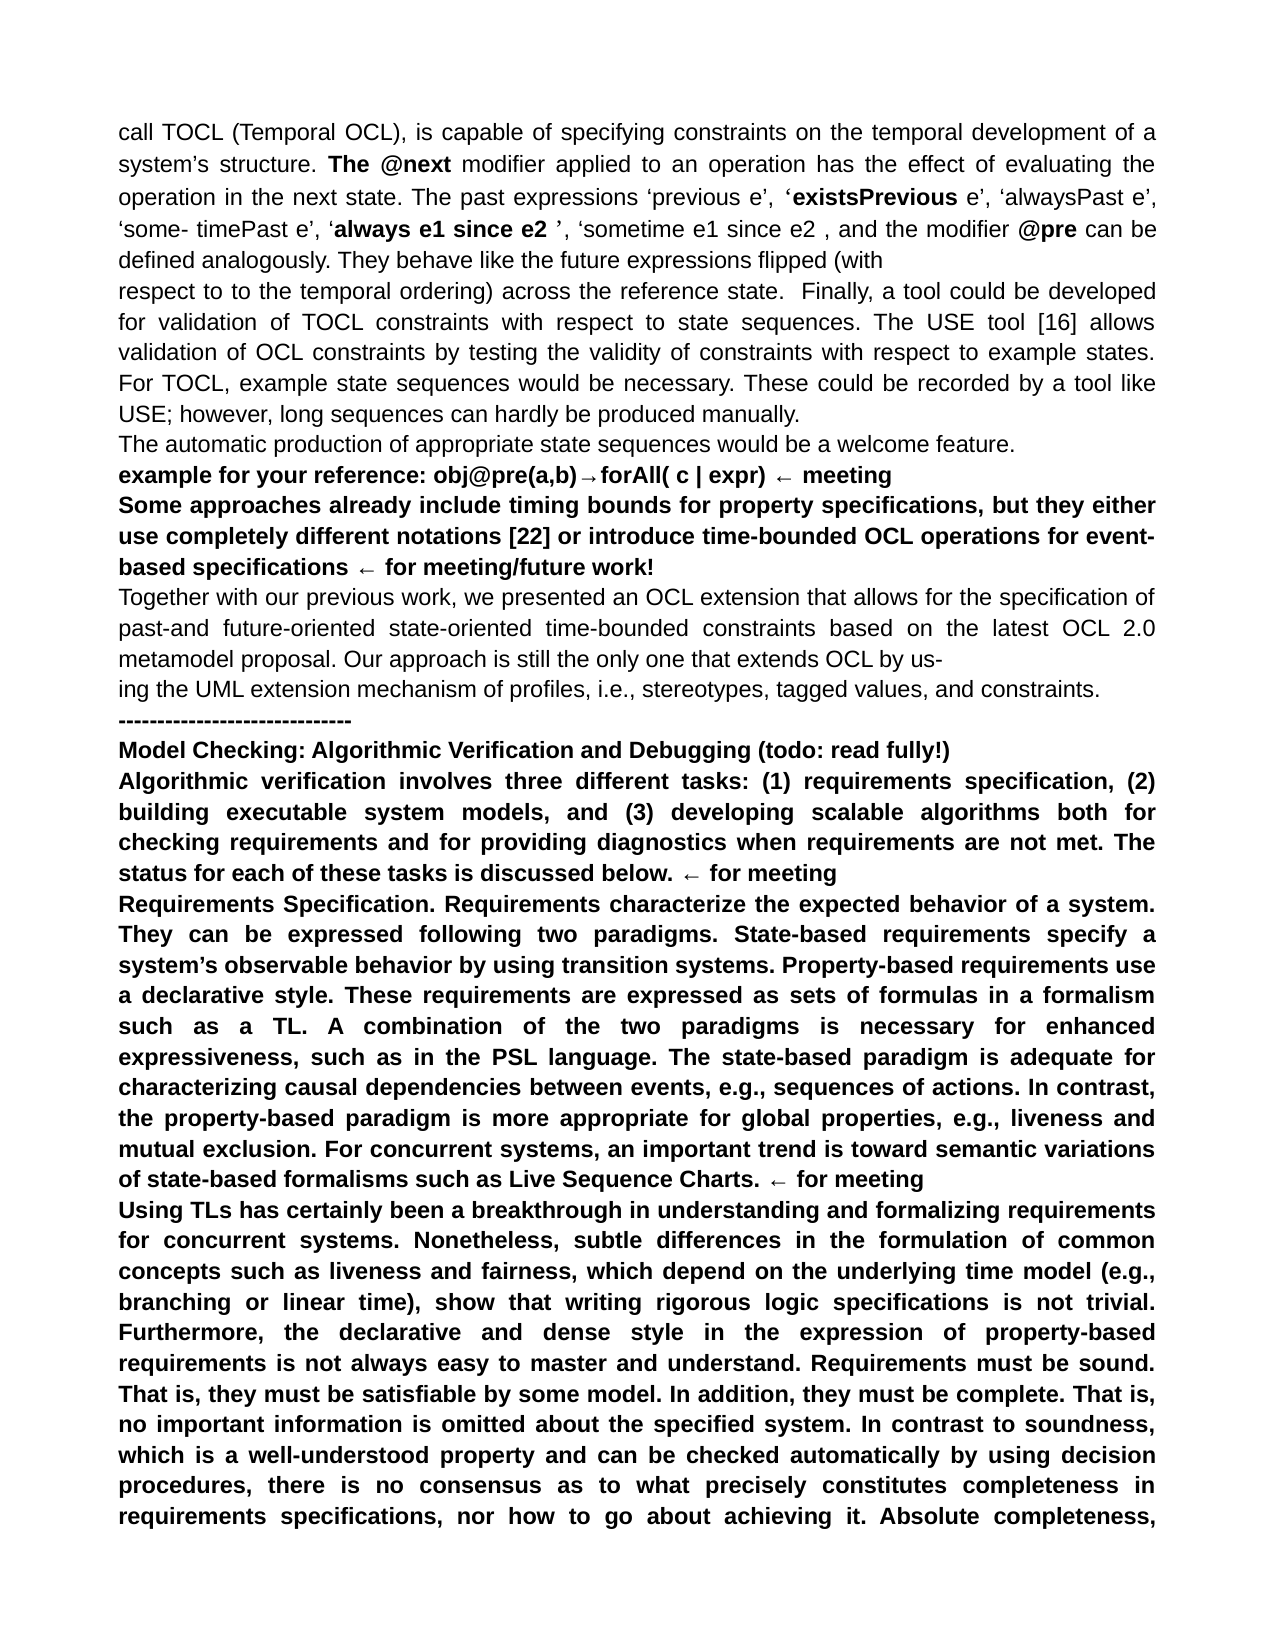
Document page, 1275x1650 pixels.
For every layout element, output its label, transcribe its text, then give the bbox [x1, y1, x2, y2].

text Requirements Specification. Requirements characterize the expected behavior of a system. They can be expressed following two paradigms. State-based requirements specify a system’s observable behavior by using transition systems. Property-based requirements use a declarative style. These requirements are expressed as sets of formulas in a formalism such as a TL. A combination of the two paradigms is necessary for enhanced expressiveness, such as in the PSL language. The state-based paradigm is adequate for characterizing causal dependencies between events, e.g., sequences of actions. In contrast, the property-based paradigm is more appropriate for global properties, e.g., liveness and mutual exclusion. For concurrent systems, an important trend is toward semantic variations of state-based formalisms such as Live Sequence Charts. ← for meeting [118, 890, 1157, 1192]
text Model Checking: Algorithmic Verification and Debugging (todo: read fully!) [118, 737, 1157, 764]
text Some approaches already include timing bounds for property specifications, but they either use completely different notations [22] or introduce time-bounded OCL operations for event-based specifications ← for meeting/future work! [118, 492, 1157, 580]
text The automatic production of appropriate state sequences would be a welcome feature. [118, 431, 1157, 457]
text Using TLs has certainly been a breakthrough in understanding and formalizing requirements for concurrent systems. Nonetheless, subtle differences in the formulation of common concepts such as liveness and fairness, which depend on the underlying time model (e.g., branching or linear time), show that writing rigorous logic specifications is not trivial. Furthermore, the declarative and dense style in the expression of property-based requirements is not always easy to master and understand. Requirements must be sound. That is, they must be satisfiable by some model. In addition, they must be complete. That is, no important information is omitted about the specified system. In contrast to soundness, which is a well-understood property and can be checked automatically by using decision procedures, there is no consensus as to what precisely constitutes completeness in requirements specifications, nor how to go about achieving it. Absolute completeness, [118, 1196, 1157, 1529]
text Algorithmic verification involves three different tasks: (1) requirements specification, (2) building executable system models, and (3) developing scalable algorithms both for checking requirements and for providing diagnostics when requirements are not met. The status for each of these tasks is discussed below. ← for meeting [118, 767, 1157, 886]
text respect to to the temporal ordering) across the reference state. Finally, a tool could be developed for validation of TOCL constraints with respect to state sequences. The USE tool [16] allows validation of OCL constraints by testing the validity of constraints with respect to example states. For TOCL, example state sequences would be necessary. These could be recorded by a tool like USE; however, long sequences can hardly be produced manually. [118, 277, 1157, 427]
text example for your reference: obj@pre(a,b)→forAll( c | expr) ← meeting [118, 461, 1157, 488]
text ------------------------------ [118, 706, 1157, 733]
text call TOCL (Temporal OCL), is capable of specifying constraints on the temporal development of a system’s structure. The @next modifier applied to an operation has the effect of evaluating the operation in the next state. The past expressions ‘previous e’, ‘existsPrevious e’, ‘alwaysPast e’, ‘some- timePast e’, ‘always e1 since e2 ’, ‘sometime e1 since e2 , and the modifier @pre can be defined analogously. They behave like the future expressions flipped (with [118, 118, 1157, 274]
text Together with our previous work, we presented an OCL extension that allows for the specification of past-and future-oriented state-oriented time-bounded constraints based on the latest OCL 2.0 metamodel proposal. Our approach is still the only one that extends OCL by us- [118, 584, 1157, 672]
text ing the UML extension mechanism of profiles, i.e., stereotypes, tagged values, and constraints. [118, 676, 1157, 702]
